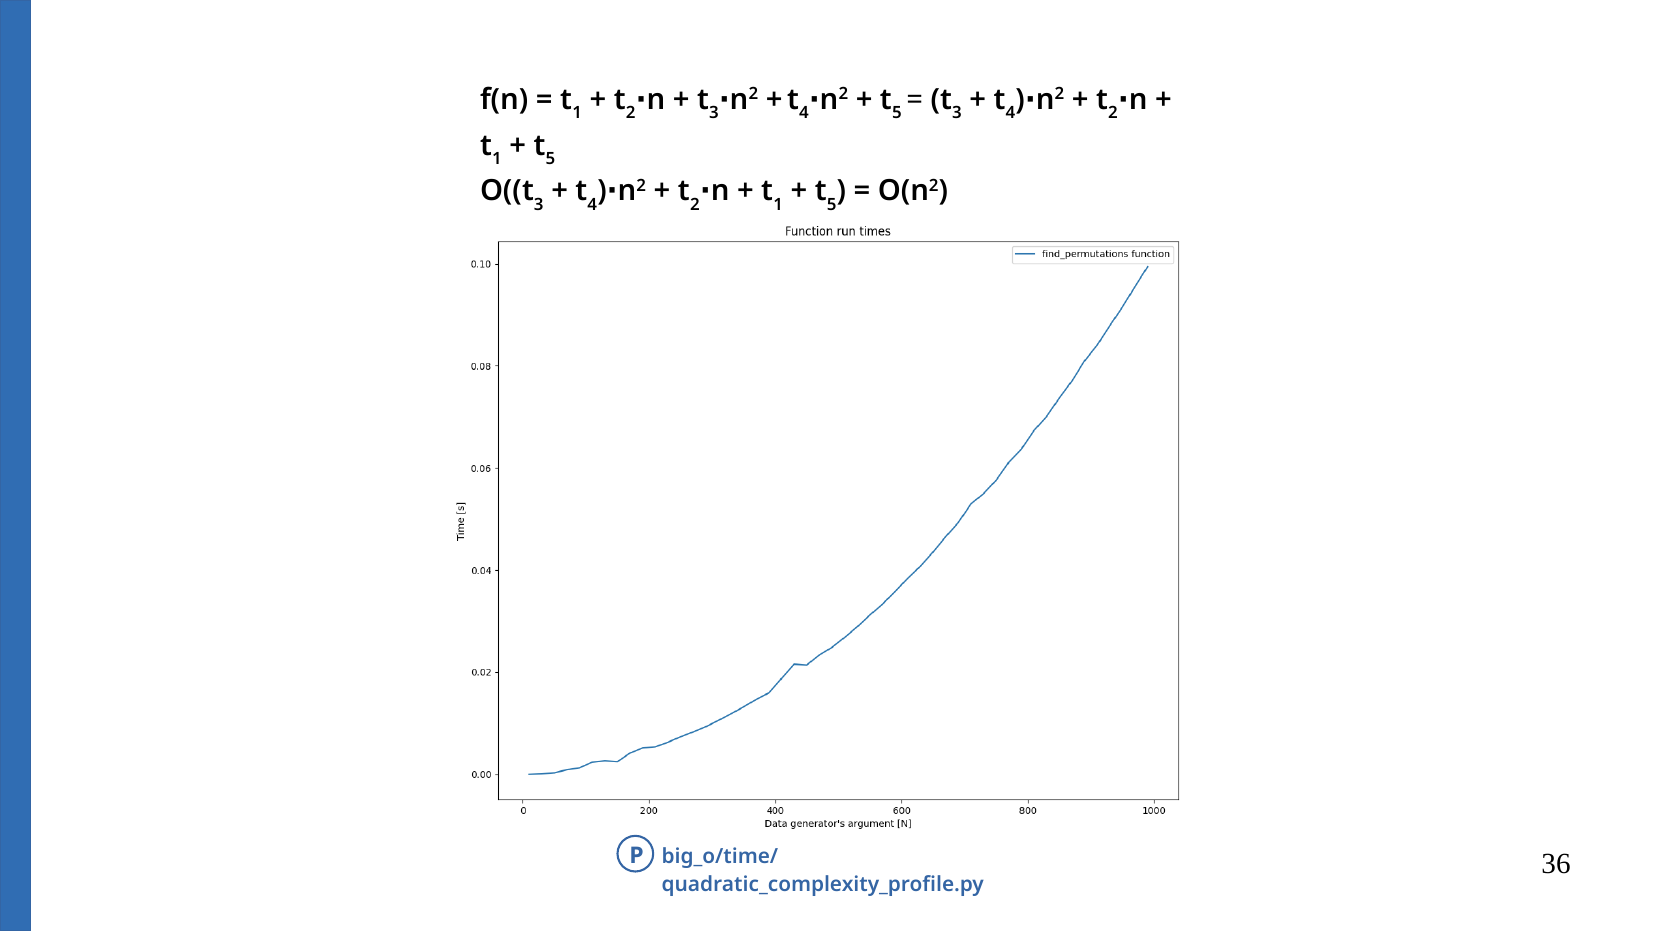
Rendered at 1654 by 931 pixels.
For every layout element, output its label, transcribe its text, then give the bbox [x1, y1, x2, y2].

text_box big_o/time/quadratic_complexity_profile.py [646, 833, 1110, 875]
text_box [0, 0, 31, 931]
picture [927, 875, 938, 879]
picture [645, 869, 709, 879]
picture [828, 875, 926, 879]
text_box f(n) = t1 + t2⋅n + t3⋅n2 + t4⋅n2 + t5 = (t3 + t4)⋅n2 + t2⋅n + t1 + t5 O((t3 + t4)⋅n2 + t2⋅n + t1 + t5) = O(n2) [465, 70, 1189, 175]
picture [711, 875, 826, 879]
picture [388, 154, 1266, 879]
text_box P [615, 831, 645, 879]
